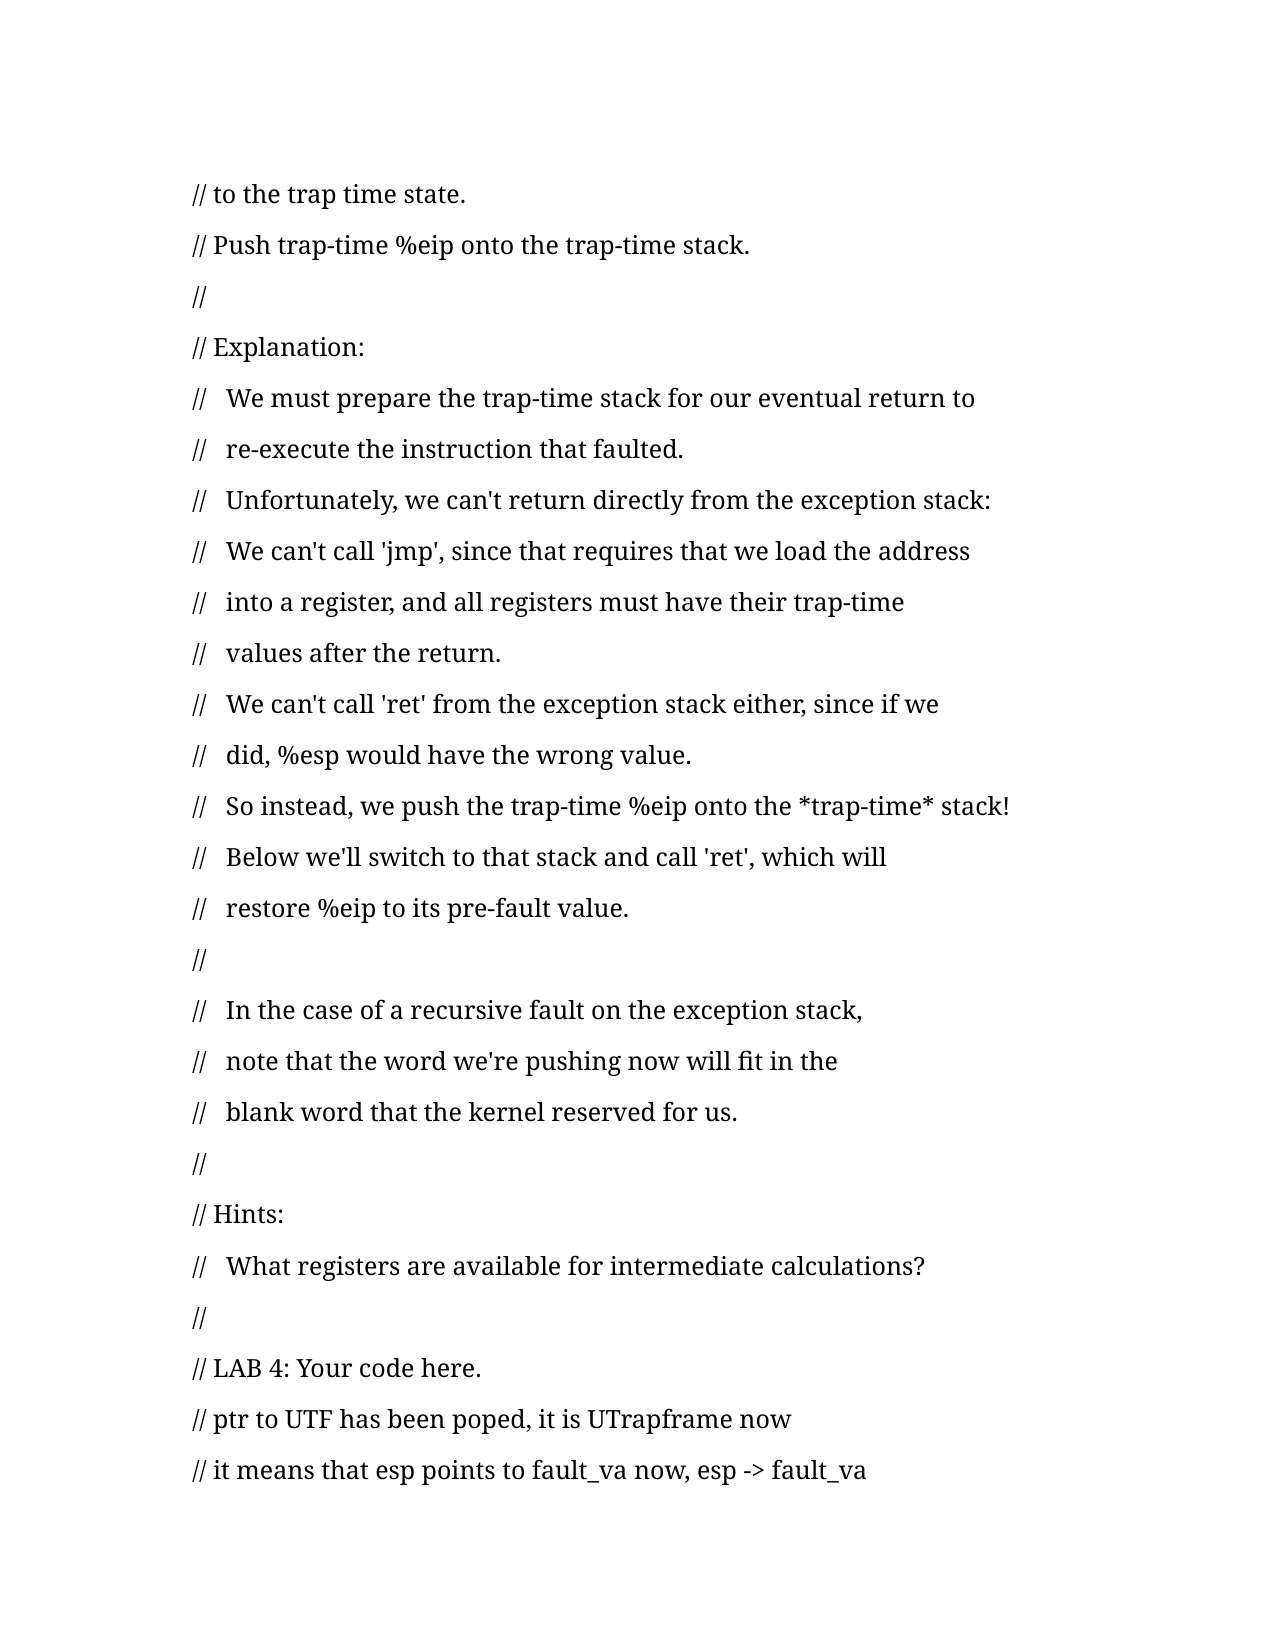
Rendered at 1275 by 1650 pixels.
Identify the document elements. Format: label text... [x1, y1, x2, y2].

text // to the trap time state. [118, 176, 1157, 210]
text // values after the return. [118, 636, 1157, 670]
text // Hints: [118, 1197, 1157, 1231]
text // note that the word we're pushing now will fit in the [118, 1044, 1157, 1078]
text // Unfortunately, we can't return directly from the exception stack: [118, 483, 1157, 517]
text // it means that esp points to fault_va now, esp -> fault_va [118, 1452, 1157, 1486]
text // We must prepare the trap-time stack for our eventual return to [118, 381, 1157, 414]
text // We can't call 'jmp', since that requires that we load the address [118, 534, 1157, 568]
text // re-execute the instruction that faulted. [118, 432, 1157, 466]
text // Explanation: [118, 329, 1157, 363]
text // [118, 942, 1157, 976]
text // into a register, and all registers must have their trap-time [118, 585, 1157, 619]
text // So instead, we push the trap-time %eip onto the *trap-time* stack! [118, 789, 1157, 823]
text // Below we'll switch to that stack and call 'ret', which will [118, 840, 1157, 874]
text // [118, 1299, 1157, 1333]
text // [118, 278, 1157, 312]
text // In the case of a recursive fault on the exception stack, [118, 993, 1157, 1027]
text // Push trap-time %eip onto the trap-time stack. [118, 227, 1157, 261]
text // What registers are available for intermediate calculations? [118, 1248, 1157, 1282]
text // ptr to UTF has been poped, it is UTrapframe now [118, 1401, 1157, 1435]
text // did, %esp would have the wrong value. [118, 738, 1157, 772]
text // LAB 4: Your code here. [118, 1350, 1157, 1384]
text // restore %eip to its pre-fault value. [118, 891, 1157, 925]
text // blank word that the kernel reserved for us. [118, 1095, 1157, 1129]
text // [118, 1146, 1157, 1180]
text // We can't call 'ret' from the exception stack either, since if we [118, 687, 1157, 721]
